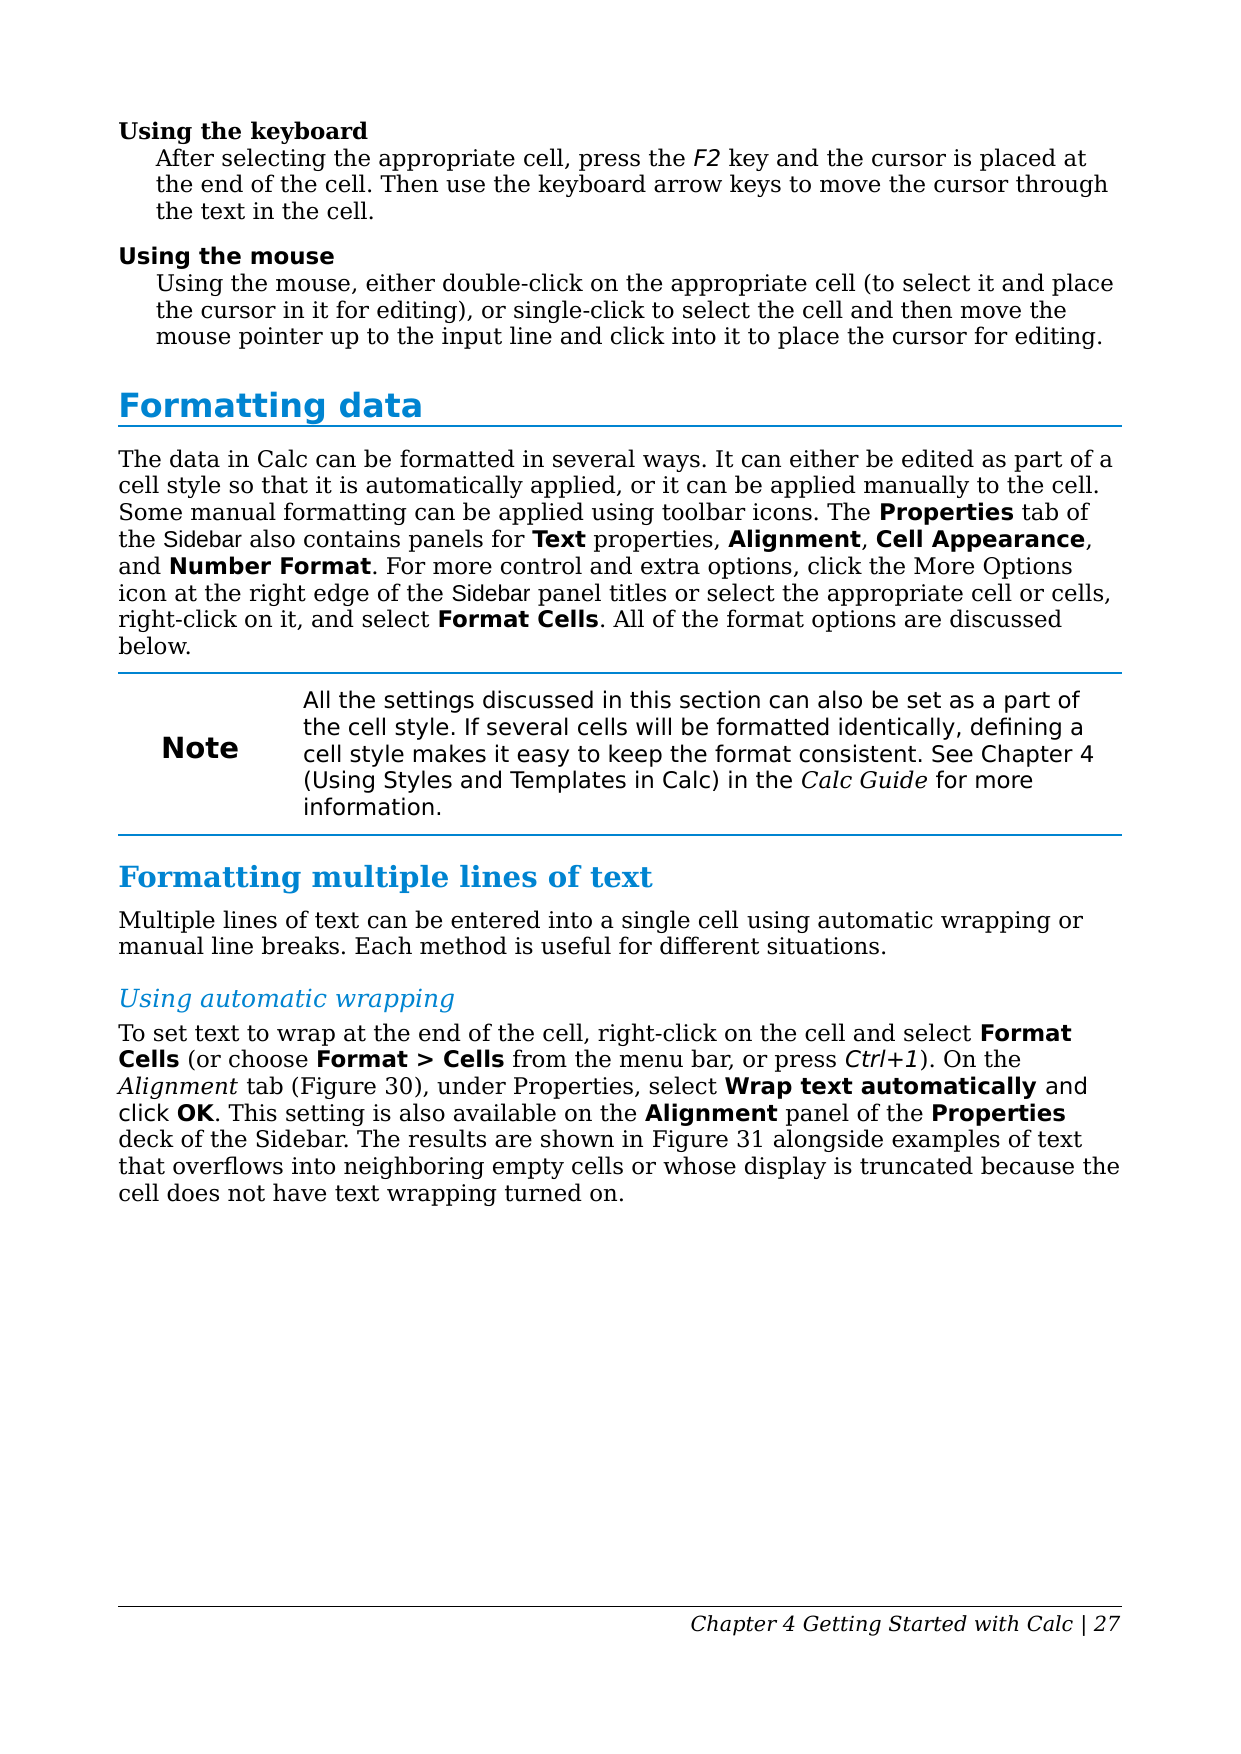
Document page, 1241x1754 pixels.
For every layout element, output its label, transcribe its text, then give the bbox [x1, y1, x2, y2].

text Using the mouse [118, 243, 1122, 270]
table_header All the settings discussed in this section can also be set as a part of the cell style. If several cells will be formatted identically, defining a cell style makes it easy to keep the format consistent. See Chapter 4 (Using Styles and Templates in Calc) in the Calc Guide for more information. [281, 674, 1122, 834]
subtitle Formatting multiple lines of text [118, 860, 1122, 894]
table_header Note [118, 674, 281, 834]
text Multiple lines of text can be entered into a single cell using automatic wrapping or manual line breaks. Each method is useful for different situations. [118, 907, 1122, 960]
text Using the mouse, either double-click on the appropriate cell (to select it and place the cursor in it for editing), or single-click to select the cell and then move the mouse pointer up to the input line and click into it to place the cursor for editing. [156, 270, 1122, 350]
text To set text to wrap at the end of the cell, right-click on the cell and select Format Cells (or choose Format > Cells from the menu bar, or press Ctrl+1). On the Alignment tab (Figure 30), under Properties, select Wrap text automatically and click OK. This setting is also available on the Alignment panel of the Properties deck of the Sidebar. The results are shown in Figure 31 alongside examples of text that overflows into neighboring empty cells or whose display is truncated because the cell does not have text wrapping turned on. [118, 1020, 1122, 1207]
text Using the keyboard [118, 118, 1122, 145]
subtitle Formatting data [118, 386, 1122, 425]
text The data in Calc can be formatted in several ways. It can either be edited as part of a cell style so that it is automatically applied, or it can be applied manually to the cell. Some manual formatting can be applied using toolbar icons. The Properties tab of the Sidebar also contains panels for Text properties, Alignment, Cell Appearance, and Number Format. For more control and extra options, click the More Options icon at the right edge of the Sidebar panel titles or select the appropriate cell or cells, right-click on it, and select Format Cells. All of the format options are discussed below. [118, 446, 1122, 660]
text After selecting the appropriate cell, press the F2 key and the cursor is placed at the end of the cell. Then use the keyboard arrow keys to move the cursor through the text in the cell. [156, 145, 1122, 225]
subtitle Using automatic wrapping [118, 984, 1122, 1013]
